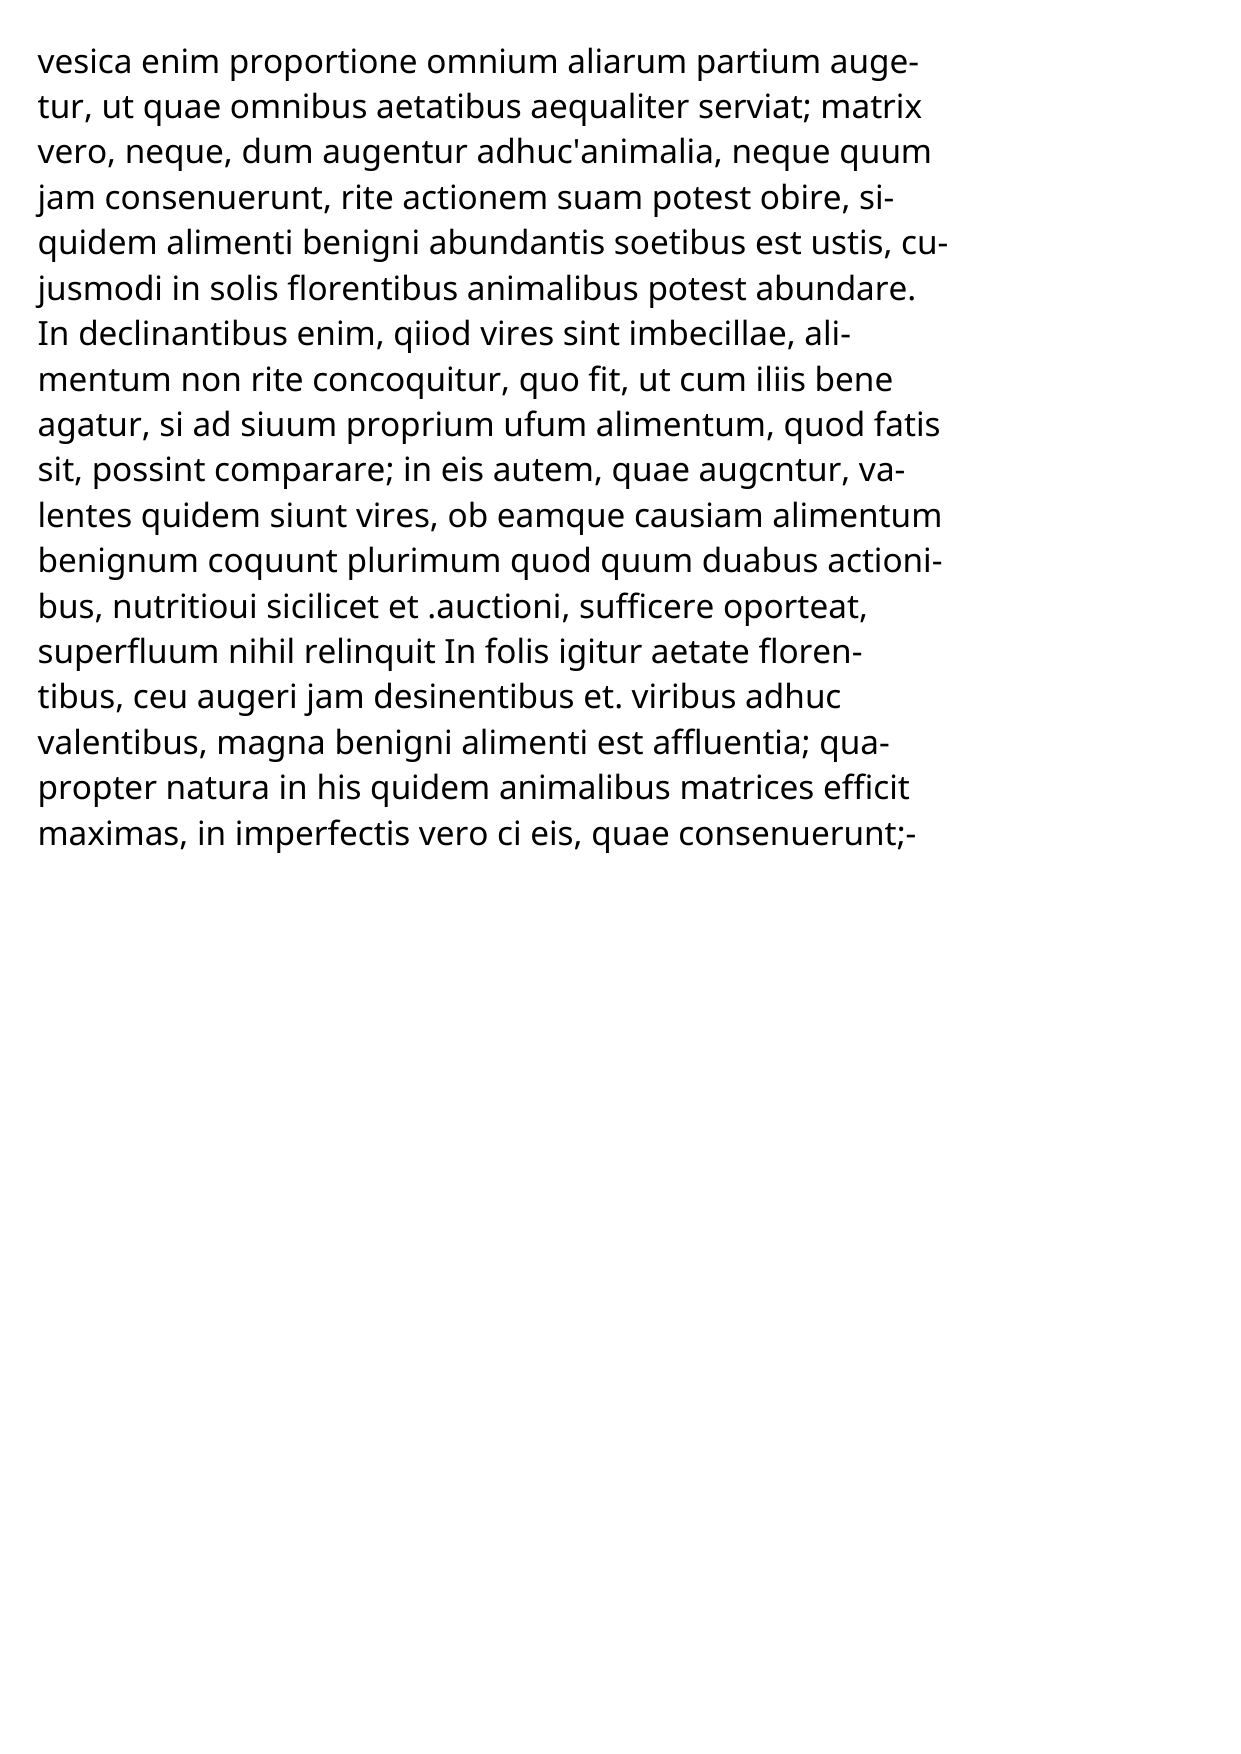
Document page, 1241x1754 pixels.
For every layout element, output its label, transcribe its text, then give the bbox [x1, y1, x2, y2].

text vesica enim proportione omnium aliarum partium auge- tur, ut quae omnibus aetatibus aequaliter serviat; matrix vero, neque, dum augentur adhuc'animalia, neque quum jam consenuerunt, rite actionem suam potest obire, si- quidem alimenti benigni abundantis soetibus est ustis, cu- jusmodi in solis florentibus animalibus potest abundare. In declinantibus enim, qiiod vires sint imbecillae, ali- mentum non rite concoquitur, quo fit, ut cum iliis bene agatur, si ad siuum proprium ufum alimentum, quod fatis sit, possint comparare; in eis autem, quae augcntur, va- lentes quidem siunt vires, ob eamque causiam alimentum benignum coquunt plurimum quod quum duabus actioni- bus, nutritioui sicilicet et .auctioni, sufficere oporteat, superfluum nihil relinquit In folis igitur aetate floren- tibus, ceu augeri jam desinentibus et. viribus adhuc valentibus, magna benigni alimenti est affluentia; qua- propter natura in his quidem animalibus matrices efficit maximas, in imperfectis vero ci eis, quae consenuerunt;- [37, 37, 1203, 855]
